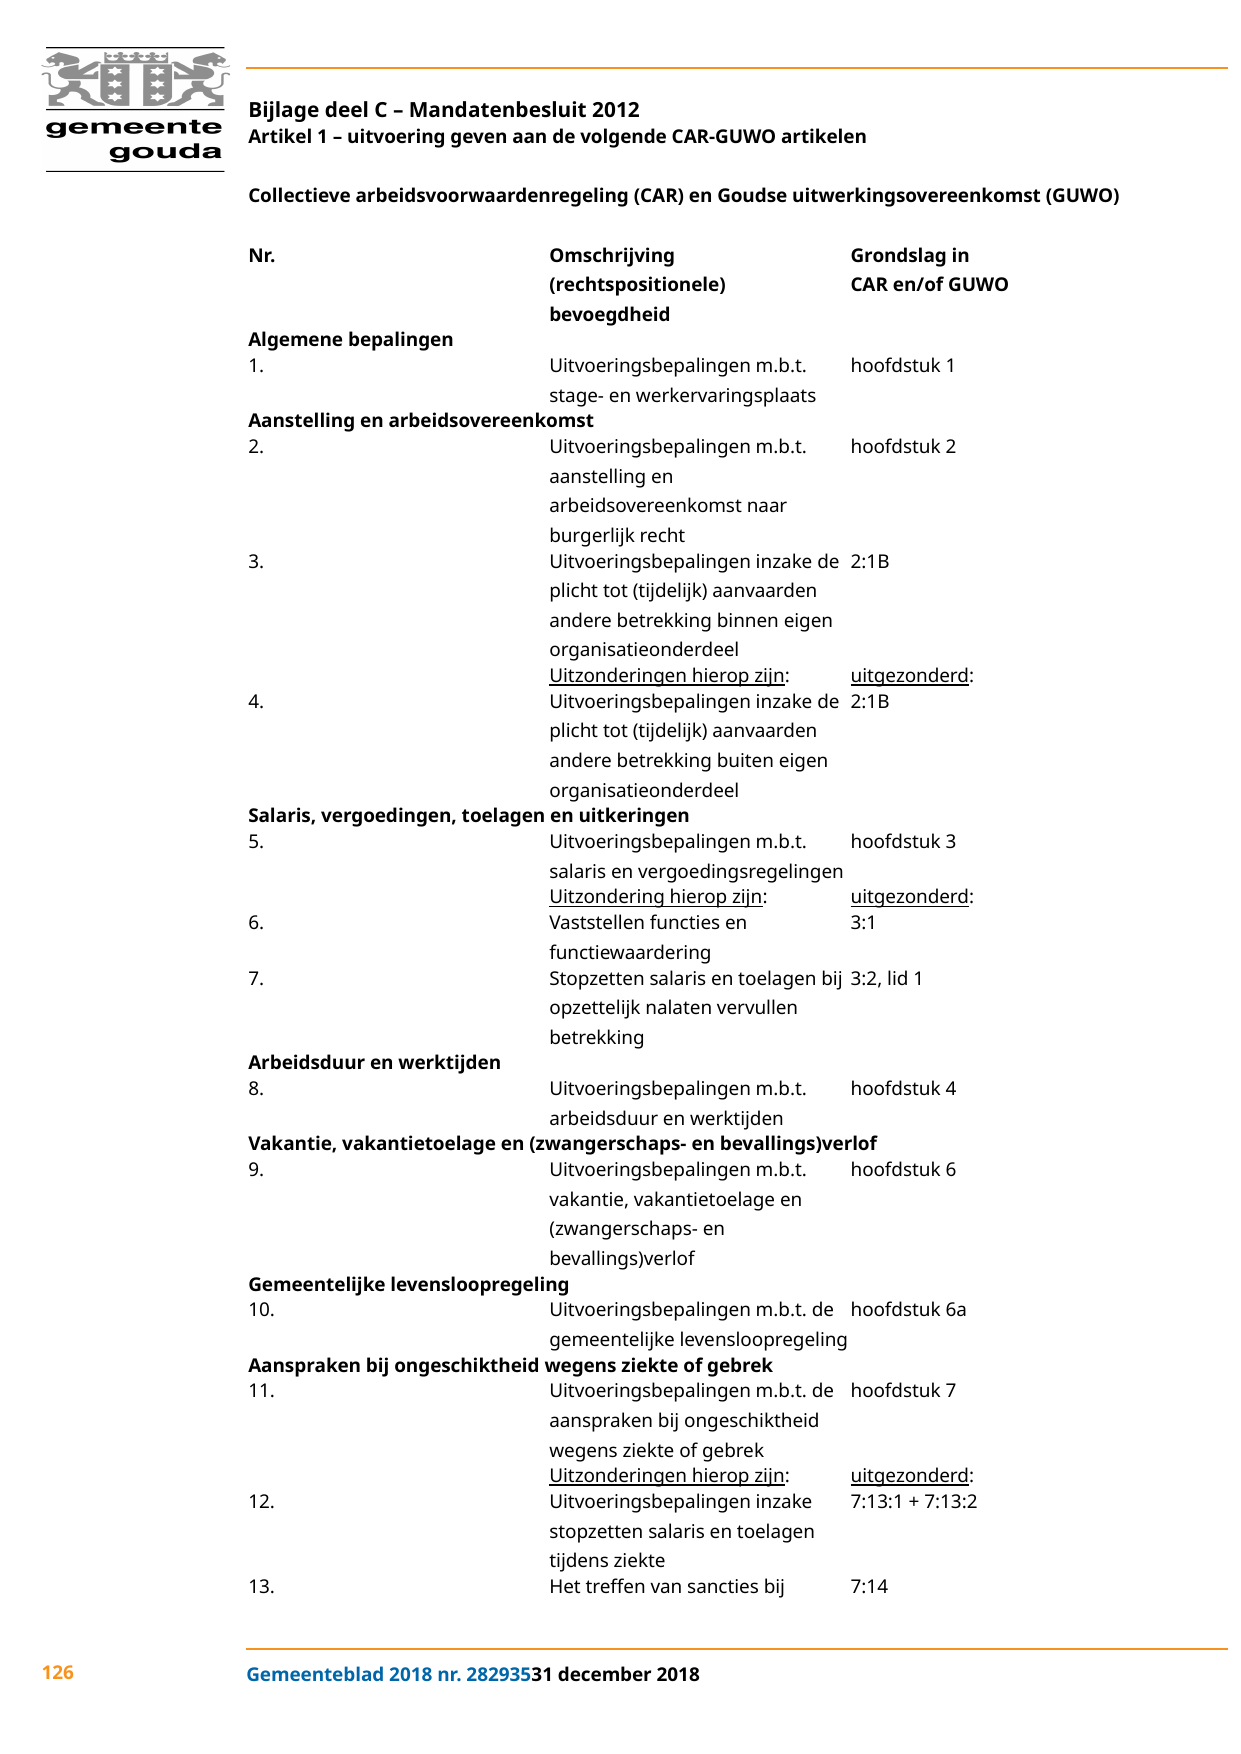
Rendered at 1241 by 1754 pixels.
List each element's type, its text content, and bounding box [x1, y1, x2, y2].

table_cell Uitvoeringsbepalingen inzake de plicht tot (tijdelijk) aanvaarden andere betrekking binnen eigen organisatieonderdeel [549, 548, 850, 662]
table_cell 3. [248, 548, 549, 662]
table_cell 8. [248, 1075, 549, 1131]
table_cell Uitvoeringsbepalingen m.b.t. aanstelling en arbeidsovereenkomst naar burgerlijk recht [549, 434, 850, 548]
table_cell 2:1B [850, 688, 1152, 803]
table_cell 11. [248, 1378, 549, 1462]
text Bijlage deel C – Mandatenbesluit 2012 [248, 95, 1152, 123]
table_cell hoofdstuk 1 [850, 353, 1152, 408]
table_cell Uitvoeringsbepalingen inzake de plicht tot (tijdelijk) aanvaarden andere betrekking buiten eigen organisatieonderdeel [549, 688, 850, 803]
table_cell hoofdstuk 6 [850, 1156, 1152, 1271]
table_cell Vaststellen functies en functiewaardering [549, 909, 850, 965]
table_cell 3:2, lid 1 [850, 965, 1152, 1049]
table_cell Uitvoeringsbepalingen m.b.t. vakantie, vakantietoelage en (zwangerschaps- en bevallings)verlof [549, 1156, 850, 1271]
table_cell Uitvoeringsbepalingen inzake stopzetten salaris en toelagen tijdens ziekte [549, 1488, 850, 1573]
table_cell uitgezonderd: [850, 663, 1152, 688]
table_cell 5. [248, 828, 549, 884]
table_cell Uitzonderingen hierop zijn: [549, 663, 850, 688]
table_cell Uitvoeringsbepalingen m.b.t. salaris en vergoedingsregelingen [549, 828, 850, 884]
table_cell hoofdstuk 3 [850, 828, 1152, 884]
table_cell 1. [248, 353, 549, 408]
table_cell Algemene bepalingen [248, 327, 1152, 352]
table_cell 4. [248, 688, 549, 803]
picture [41, 47, 231, 172]
table_cell 9. [248, 1156, 549, 1271]
table_cell Uitvoeringsbepalingen m.b.t. de gemeentelijke levensloopregeling [549, 1297, 850, 1352]
table_cell hoofdstuk 6a [850, 1297, 1152, 1352]
table_cell Uitzondering hierop zijn: [549, 884, 850, 909]
table_header Grondslag in CAR en/of GUWO [850, 242, 1152, 327]
table_cell 7. [248, 965, 549, 1049]
table_cell 12. [248, 1488, 549, 1573]
table_cell [248, 663, 549, 688]
table_cell hoofdstuk 2 [850, 434, 1152, 548]
table_header Nr. [248, 242, 549, 327]
table_cell 6. [248, 909, 549, 965]
table_cell 7:14 [850, 1573, 1152, 1599]
table_cell 2:1B [850, 548, 1152, 662]
table_cell 3:1 [850, 909, 1152, 965]
table_cell 10. [248, 1297, 549, 1352]
text Collectieve arbeidsvoorwaardenregeling (CAR) en Goudse uitwerkingsovereenkomst (GUWO) [248, 182, 1152, 208]
table_cell 2. [248, 434, 549, 548]
table_cell Uitvoeringsbepalingen m.b.t. de aanspraken bij ongeschiktheid wegens ziekte of gebrek [549, 1378, 850, 1462]
table_cell uitgezonderd: [850, 1463, 1152, 1488]
table_cell 13. [248, 1573, 549, 1599]
table_cell Uitvoeringsbepalingen m.b.t. arbeidsduur en werktijden [549, 1075, 850, 1131]
table_cell Uitzonderingen hierop zijn: [549, 1463, 850, 1488]
table_cell Stopzetten salaris en toelagen bij opzettelijk nalaten vervullen betrekking [549, 965, 850, 1049]
table_cell Aanstelling en arbeidsovereenkomst [248, 408, 1152, 433]
table_cell [248, 884, 549, 909]
table_cell Arbeidsduur en werktijden [248, 1050, 1152, 1075]
text Artikel 1 – uitvoering geven aan de volgende CAR-GUWO artikelen [248, 123, 1152, 149]
table_cell hoofdstuk 4 [850, 1075, 1152, 1131]
table_cell [248, 1463, 549, 1488]
table_cell Uitvoeringsbepalingen m.b.t. stage- en werkervaringsplaats [549, 353, 850, 408]
table_cell Het treffen van sancties bij [549, 1573, 850, 1599]
table_header Omschrijving (rechtspositionele) bevoegdheid [549, 242, 850, 327]
table_cell 7:13:1 + 7:13:2 [850, 1488, 1152, 1573]
table_cell Vakantie, vakantietoelage en (zwangerschaps- en bevallings)verlof [248, 1131, 1152, 1156]
table_cell Gemeentelijke levensloopregeling [248, 1271, 1152, 1297]
table_cell hoofdstuk 7 [850, 1378, 1152, 1462]
table_cell Aanspraken bij ongeschiktheid wegens ziekte of gebrek [248, 1352, 1152, 1378]
table_cell Salaris, vergoedingen, toelagen en uitkeringen [248, 803, 1152, 828]
table_cell uitgezonderd: [850, 884, 1152, 909]
